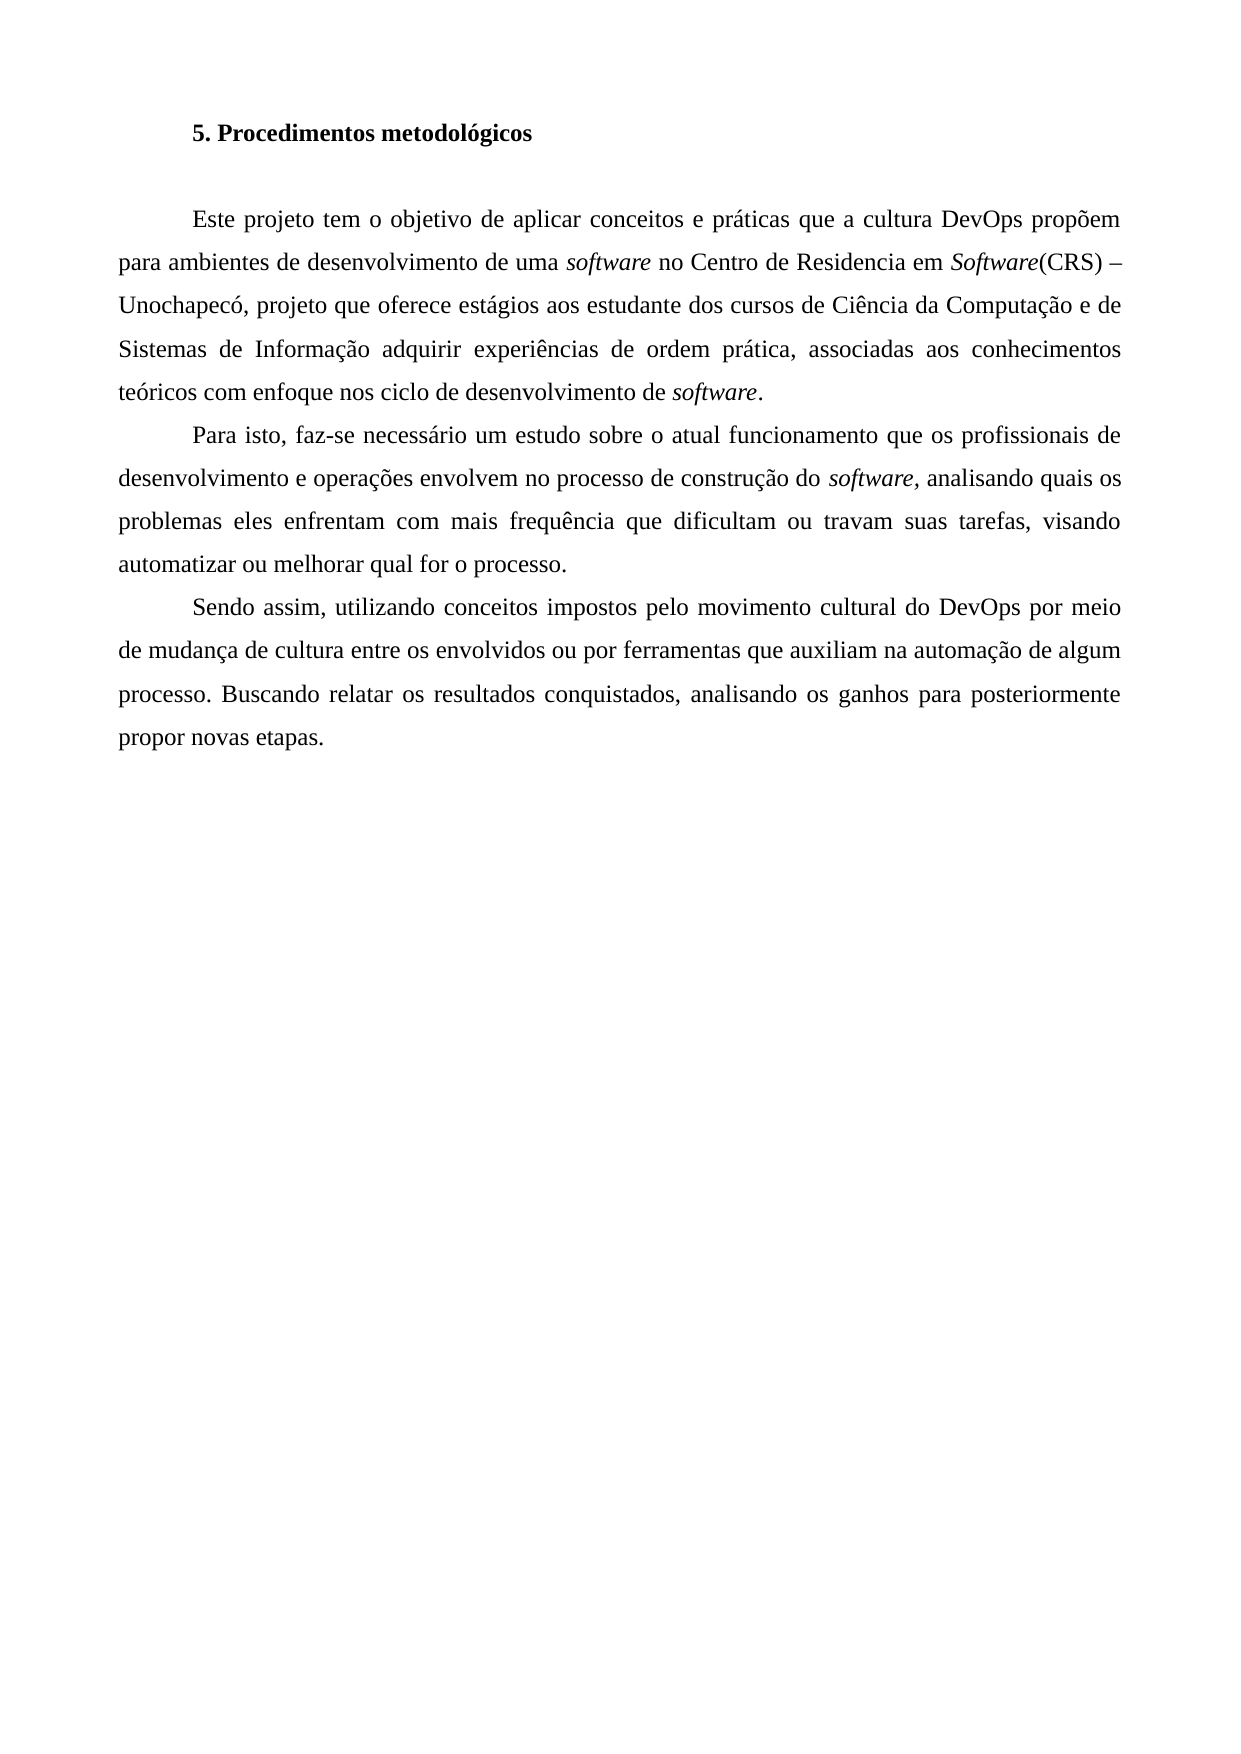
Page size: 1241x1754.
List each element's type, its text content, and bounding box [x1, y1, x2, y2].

text Este projeto tem o objetivo de aplicar conceitos e práticas que a cultura DevOps propõem para ambientes de desenvolvimento de uma software no Centro de Residencia em Software(CRS) – Unochapecó, projeto que oferece estágios aos estudante dos cursos de Ciência da Computação e de Sistemas de Informação adquirir experiências de ordem prática, associadas aos conhecimentos teóricos com enfoque nos ciclo de desenvolvimento de software. [118, 204, 1122, 406]
text Sendo assim, utilizando conceitos impostos pelo movimento cultural do DevOps por meio de mudança de cultura entre os envolvidos ou por ferramentas que auxiliam na automação de algum processo. Buscando relatar os resultados conquistados, analisando os ganhos para posteriormente propor novas etapas. [118, 592, 1122, 751]
text 5. Procedimentos metodológicos [118, 118, 1122, 147]
text Para isto, faz-se necessário um estudo sobre o atual funcionamento que os profissionais de desenvolvimento e operações envolvem no processo de construção do software, analisando quais os problemas eles enfrentam com mais frequência que dificultam ou travam suas tarefas, visando automatizar ou melhorar qual for o processo. [118, 420, 1122, 578]
